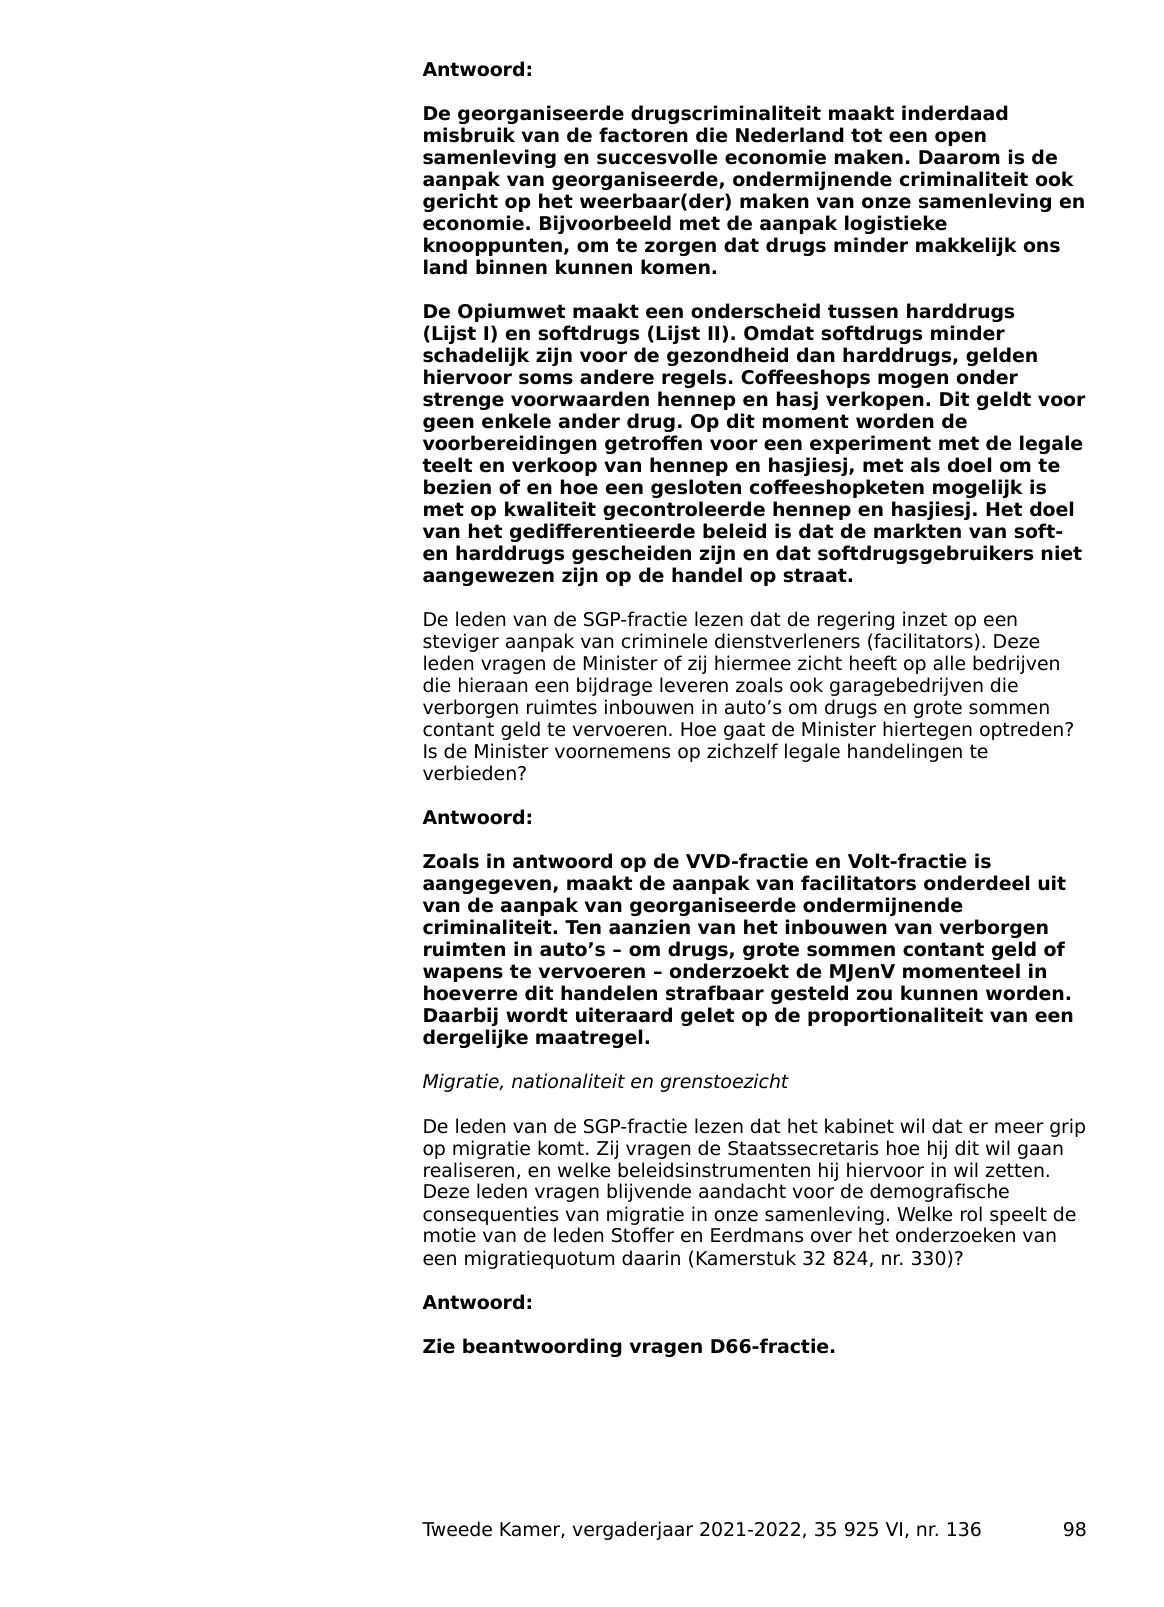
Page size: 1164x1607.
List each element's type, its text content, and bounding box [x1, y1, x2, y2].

text De leden van de SGP-fractie lezen dat het kabinet wil dat er meer grip op migratie komt. Zij vragen de Staatssecretaris hoe hij dit wil gaan realiseren, en welke beleidsinstrumenten hij hiervoor in wil zetten. Deze leden vragen blijvende aandacht voor de demografische consequenties van migratie in onze samenleving. Welke rol speelt de motie van de leden Stoffer en Eerdmans over het onderzoeken van een migratiequotum daarin (Kamerstuk 32 824, nr. 330)? [422, 1116, 1087, 1269]
text Zie beantwoording vragen D66-fractie. [422, 1336, 1087, 1358]
text De Opiumwet maakt een onderscheid tussen harddrugs (Lijst I) en softdrugs (Lijst II). Omdat softdrugs minder schadelijk zijn voor de gezondheid dan harddrugs, gelden hiervoor soms andere regels. Coffeeshops mogen onder strenge voorwaarden hennep en hasj verkopen. Dit geldt voor geen enkele ander drug. Op dit moment worden de voorbereidingen getroffen voor een experiment met de legale teelt en verkoop van hennep en hasjiesj, met als doel om te bezien of en hoe een gesloten coffeeshopketen mogelijk is met op kwaliteit gecontroleerde hennep en hasjiesj. Het doel van het gedifferentieerde beleid is dat de markten van soft- en harddrugs gescheiden zijn en dat softdrugsgebruikers niet aangewezen zijn op de handel op straat. [422, 301, 1087, 587]
subtitle Migratie, nationaliteit en grenstoezicht [422, 1071, 1087, 1093]
subtitle Antwoord: [422, 1292, 1087, 1313]
text De georganiseerde drugscriminaliteit maakt inderdaad misbruik van de factoren die Nederland tot een open samenleving en succesvolle economie maken. Daarom is de aanpak van georganiseerde, ondermijnende criminaliteit ook gericht op het weerbaar(der) maken van onze samenleving en economie. Bijvoorbeeld met de aanpak logistieke knooppunten, om te zorgen dat drugs minder makkelijk ons land binnen kunnen komen. [422, 103, 1087, 279]
subtitle Antwoord: [422, 59, 1087, 81]
text De leden van de SGP-fractie lezen dat de regering inzet op een steviger aanpak van criminele dienstverleners (facilitators). Deze leden vragen de Minister of zij hiermee zicht heeft op alle bedrijven die hieraan een bijdrage leveren zoals ook garagebedrijven die verborgen ruimtes inbouwen in auto’s om drugs en grote sommen contant geld te vervoeren. Hoe gaat de Minister hiertegen optreden? Is de Minister voornemens op zichzelf legale handelingen te verbieden? [422, 609, 1087, 785]
subtitle Antwoord: [422, 807, 1087, 829]
text Zoals in antwoord op de VVD-fractie en Volt-fractie is aangegeven, maakt de aanpak van facilitators onderdeel uit van de aanpak van georganiseerde ondermijnende criminaliteit. Ten aanzien van het inbouwen van verborgen ruimten in auto’s – om drugs, grote sommen contant geld of wapens te vervoeren – onderzoekt de MJenV momenteel in hoeverre dit handelen strafbaar gesteld zou kunnen worden. Daarbij wordt uiteraard gelet op de proportionaliteit van een dergelijke maatregel. [422, 851, 1087, 1049]
